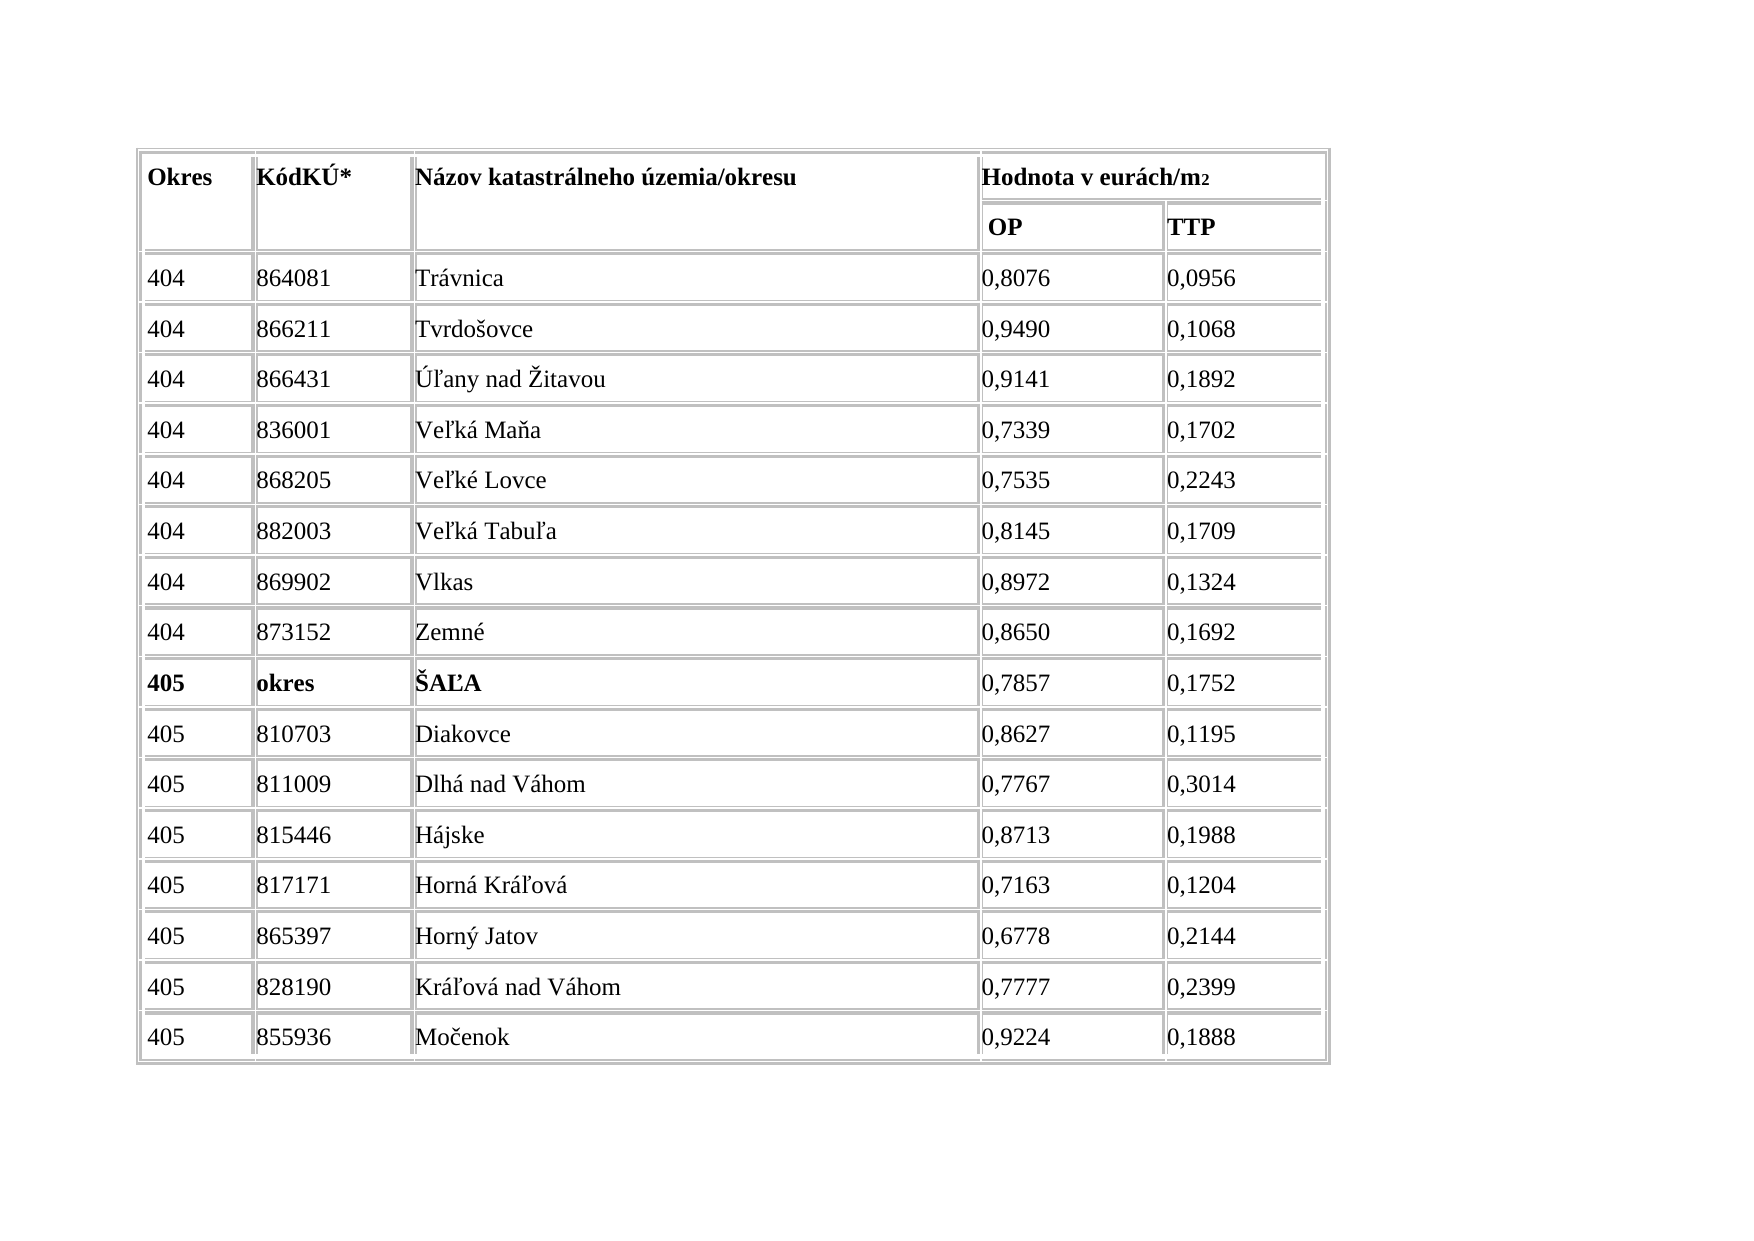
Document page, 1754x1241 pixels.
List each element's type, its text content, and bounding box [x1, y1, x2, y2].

table_cell 405 [139, 806, 254, 856]
table_cell 0,7777 [983, 964, 1162, 1008]
table_cell 0,2243 [1165, 451, 1328, 502]
table_cell 405 [139, 958, 254, 1008]
table_cell 0,1692 [1165, 603, 1328, 654]
table_cell 405 [139, 755, 254, 806]
table_cell 0,2399 [1165, 958, 1328, 1008]
table_cell 404 [139, 603, 254, 654]
table_cell 866431 [258, 356, 410, 401]
table_cell Horná Kráľová [417, 863, 977, 907]
table_cell Vlkas [417, 559, 977, 603]
table_cell 873152 [258, 610, 410, 654]
table_cell 405 [139, 654, 254, 704]
table_cell 0,7339 [983, 407, 1162, 451]
table_cell 0,7163 [983, 863, 1162, 907]
table_cell 0,1752 [1165, 654, 1328, 704]
table_cell Močenok [414, 1008, 980, 1059]
table_cell okres [258, 660, 410, 704]
table_cell ŠAĽA [417, 660, 977, 704]
table_cell 0,8650 [983, 610, 1162, 654]
table_cell 868205 [258, 458, 410, 502]
table_cell 405 [139, 705, 254, 755]
table_cell 869902 [258, 559, 410, 603]
table_cell 811009 [258, 761, 410, 806]
table_cell 405 [139, 907, 254, 958]
table_cell 0,2144 [1165, 907, 1328, 958]
table_cell Veľké Lovce [417, 458, 977, 502]
table_cell 0,8145 [983, 508, 1162, 553]
table_cell 0,8972 [983, 559, 1162, 603]
table_cell 0,1324 [1165, 553, 1328, 603]
table_header KódKÚ* [255, 149, 413, 249]
table_cell 0,1988 [1165, 806, 1328, 856]
table_cell 810703 [258, 711, 410, 755]
table_cell 0,8076 [983, 255, 1162, 299]
table_cell Diakovce [417, 711, 977, 755]
table_cell 0,1068 [1165, 300, 1328, 350]
table_cell 882003 [258, 508, 410, 553]
table_cell 404 [139, 401, 254, 451]
table_header Názov katastrálneho územia/okresu [414, 149, 980, 249]
table_cell TTP [1165, 198, 1328, 249]
table_cell 866211 [258, 306, 410, 350]
table_cell 405 [139, 1008, 254, 1059]
table_cell 0,1195 [1165, 705, 1328, 755]
table_cell Úľany nad Žitavou [417, 356, 977, 401]
table_cell 0,1888 [1165, 1008, 1328, 1059]
table_cell Horný Jatov [417, 913, 977, 958]
table_cell Veľká Maňa [417, 407, 977, 451]
table_cell 405 [139, 856, 254, 907]
table_cell Tvrdošovce [417, 306, 977, 350]
table_cell 404 [139, 502, 254, 553]
table_cell 0,1204 [1165, 856, 1328, 907]
table_cell 855936 [255, 1008, 413, 1059]
table_cell 404 [139, 350, 254, 401]
table_cell 404 [139, 451, 254, 502]
table_cell Dlhá nad Váhom [417, 761, 977, 806]
table_cell 0,9224 [980, 1008, 1165, 1059]
table_cell 404 [139, 249, 254, 299]
table_header Hodnota v eurách/m2 [980, 149, 1328, 198]
table_cell 0,0956 [1165, 249, 1328, 299]
table_cell Veľká Tabuľa [417, 508, 977, 553]
table_cell 865397 [258, 913, 410, 958]
table_cell Trávnica [417, 255, 977, 299]
table_cell 0,9141 [983, 356, 1162, 401]
table_cell 404 [139, 553, 254, 603]
table_cell 404 [139, 300, 254, 350]
table_cell 836001 [258, 407, 410, 451]
table_cell 0,6778 [983, 913, 1162, 958]
table_cell OP [983, 205, 1162, 249]
table_cell 0,1702 [1165, 401, 1328, 451]
table_cell 817171 [258, 863, 410, 907]
table_cell 864081 [258, 255, 410, 299]
table_cell Zemné [417, 610, 977, 654]
table_cell 0,3014 [1165, 755, 1328, 806]
table_cell 0,8627 [983, 711, 1162, 755]
table_cell 0,7767 [983, 761, 1162, 806]
table_cell 0,1709 [1165, 502, 1328, 553]
table_cell Hájske [417, 812, 977, 856]
table_cell 0,7535 [983, 458, 1162, 502]
table_cell 815446 [258, 812, 410, 856]
table_cell 0,9490 [983, 306, 1162, 350]
table_header Okres [142, 154, 254, 249]
table_cell Kráľová nad Váhom [417, 964, 977, 1008]
table_cell 0,1892 [1165, 350, 1328, 401]
table_cell 0,7857 [983, 660, 1162, 704]
table_cell 828190 [258, 964, 410, 1008]
table_cell 0,8713 [983, 812, 1162, 856]
